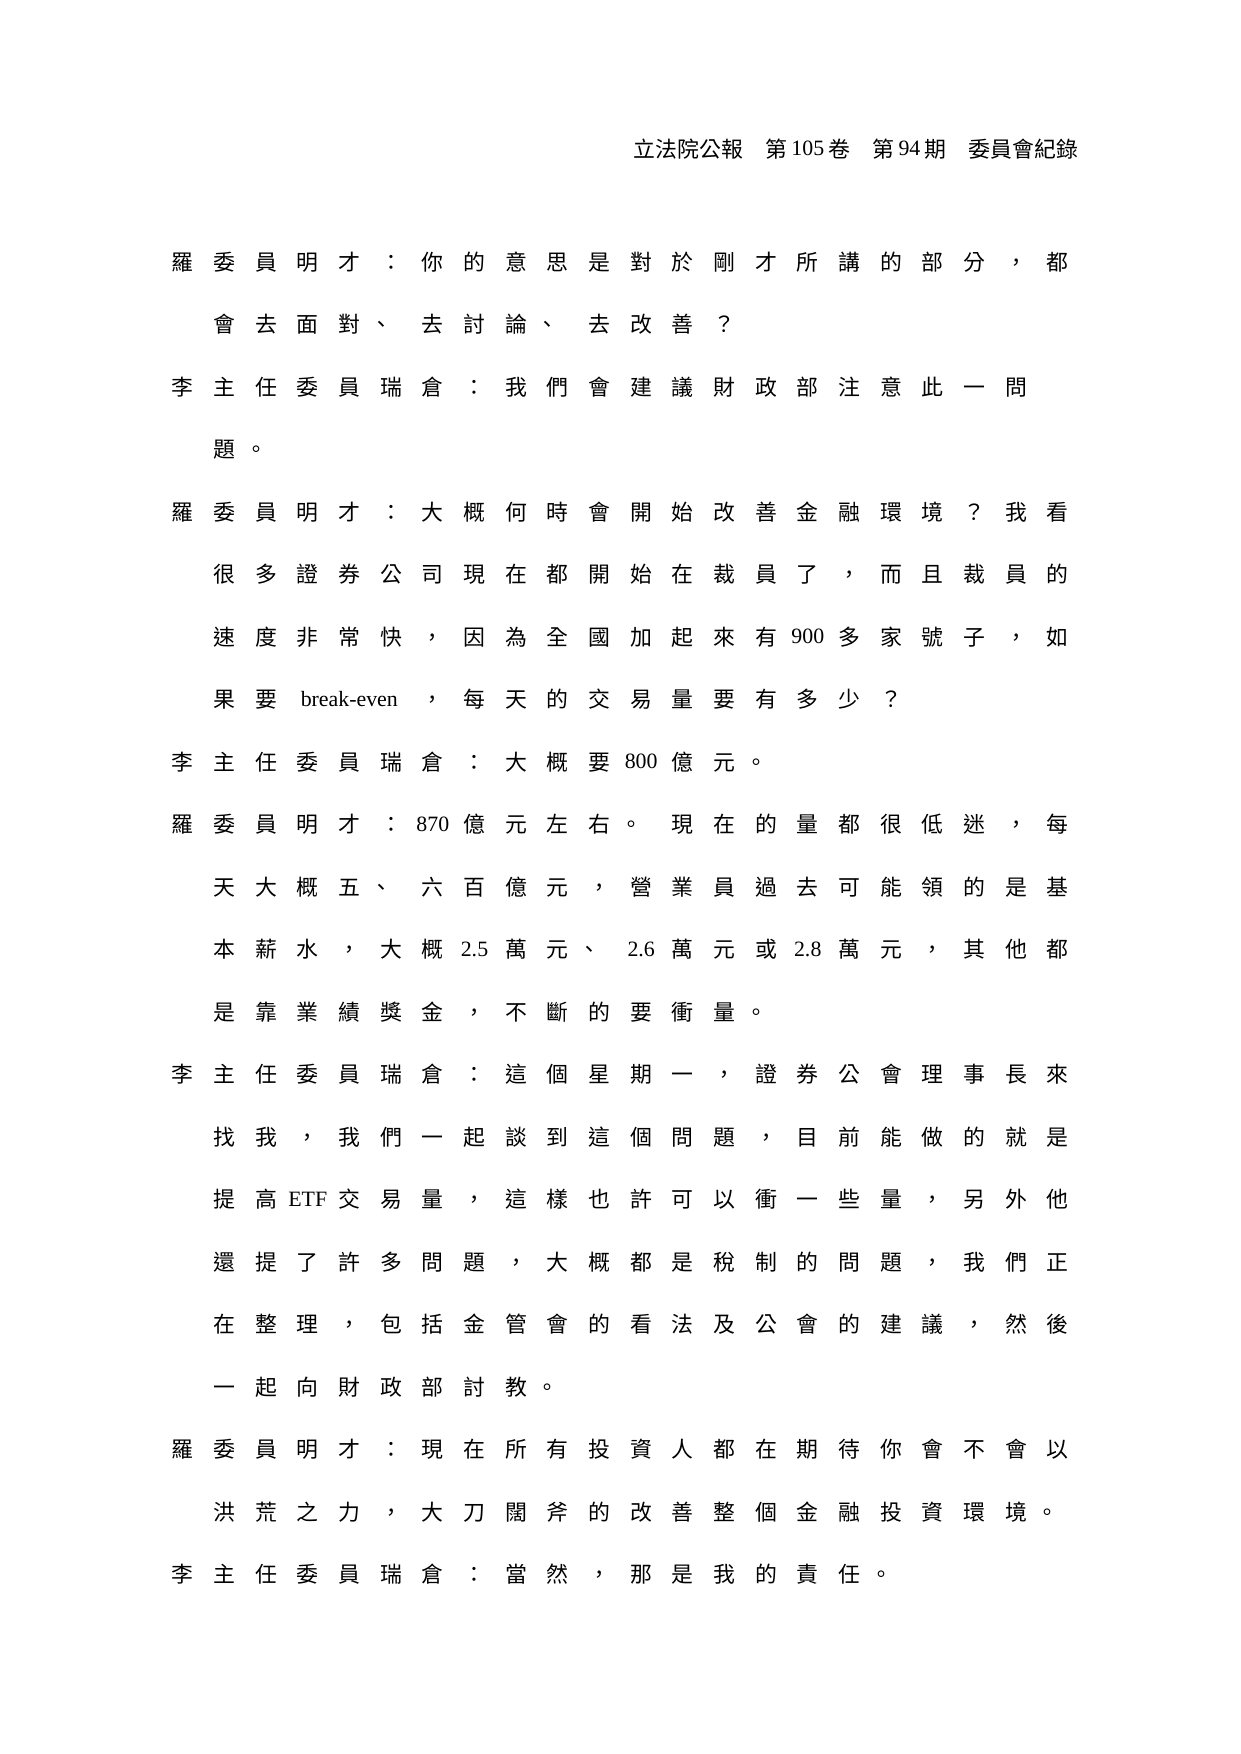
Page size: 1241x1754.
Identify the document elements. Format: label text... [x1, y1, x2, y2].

text 羅委員明才：你的意思是對於剛才所講的部分，都會去面對、去討論、去改善？ [162, 219, 1078, 344]
text 李主任委員瑞倉：當然，那是我的責任。 [162, 1531, 1078, 1594]
text 羅委員明才：現在所有投資人都在期待你會不會以洪荒之力，大刀闊斧的改善整個金融投資環境。 [162, 1406, 1078, 1531]
text 李主任委員瑞倉：大概要800億元。 [162, 719, 1078, 781]
text 李主任委員瑞倉：這個星期一，證券公會理事長來找我，我們一起談到這個問題，目前能做的就是提高ETF交易量，這樣也許可以衝一些量，另外他還提了許多問題，大概都是稅制的問題，我們正在整理，包括金管會的看法及公會的建議，然後一起向財政部討教。 [162, 1031, 1078, 1406]
text 李主任委員瑞倉：我們會建議財政部注意此一問題。 [162, 344, 1078, 469]
text 羅委員明才：870億元左右。現在的量都很低迷，每天大概五、六百億元，營業員過去可能領的是基本薪水，大概2.5萬元、2.6萬元或2.8萬元，其他都是靠業績獎金，不斷的要衝量。 [162, 781, 1078, 1031]
text 羅委員明才：大概何時會開始改善金融環境？我看很多證券公司現在都開始在裁員了，而且裁員的速度非常快，因為全國加起來有900多家號子，如果要break-even，每天的交易量要有多少？ [162, 469, 1078, 719]
